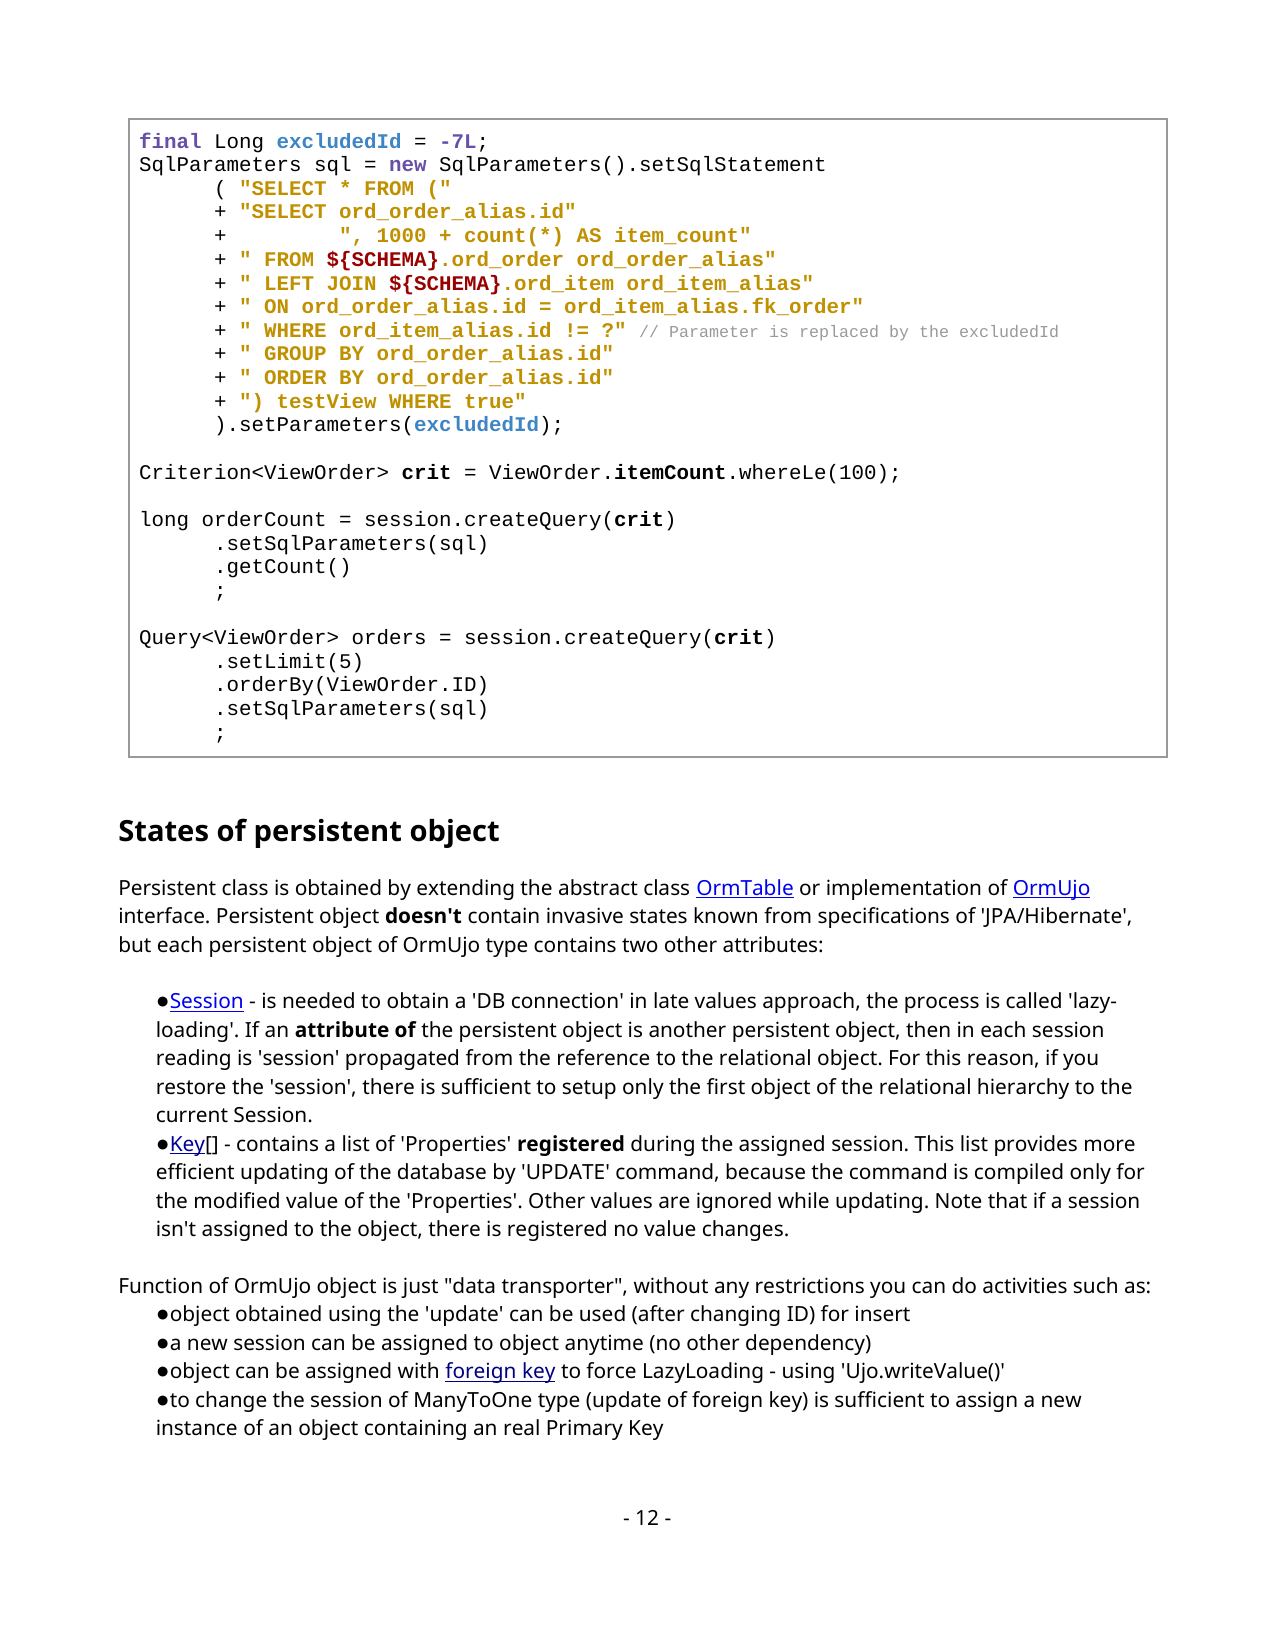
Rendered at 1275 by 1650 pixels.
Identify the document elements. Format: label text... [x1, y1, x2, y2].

list a new session can be assigned to object anytime (no other dependency) [118, 1328, 1157, 1356]
table_header final Long excludedId = -7L; SqlParameters sql = new SqlParameters().setSqlStatement ( "SELECT * FROM (" + "SELECT ord_order_alias.id" + ", 1000 + count(*) AS item_count" + " FROM ${SCHEMA}.ord_order ord_order_alias" + " LEFT JOIN ${SCHEMA}.ord_item ord_item_alias" + " ON ord_order_alias.id = ord_item_alias.fk_order" + " WHERE ord_item_alias.id != ?" // Parameter is replaced by the excludedId + " GROUP BY ord_order_alias.id" + " ORDER BY ord_order_alias.id" + ") testView WHERE true" ).setParameters(excludedId); Criterion<ViewOrder> crit = ViewOrder.itemCount.whereLe(100); long orderCount = session.createQuery(crit) .setSqlParameters(sql) .getCount() ; Query<ViewOrder> orders = session.createQuery(crit) .setLimit(5) .orderBy(ViewOrder.ID) .setSqlParameters(sql) ; [130, 120, 1166, 756]
list object obtained using the 'update' can be used (after changing ID) for insert [118, 1299, 1157, 1328]
list to change the session of ManyToOne type (update of foreign key) is sufficient to assign a new instance of an object containing an real Primary Key [118, 1385, 1157, 1442]
subtitle States of persistent object [118, 810, 1157, 849]
text Function of OrmUjo object is just "data transporter", without any restrictions you can do activities such as: [118, 1271, 1157, 1299]
text Persistent class is obtained by extending the abstract class OrmTable or implementation of OrmUjo interface. Persistent object doesn't contain invasive states known from specifications of 'JPA/Hibernate', but each persistent object of OrmUjo type contains two other attributes: [118, 873, 1157, 958]
list Session - is needed to obtain a 'DB connection' in late values approach, the process is called 'lazy-loading'. If an attribute of the persistent object is another persistent object, then in each session reading is 'session' propagated from the reference to the relational object. For this reason, if you restore the 'session', there is sufficient to setup only the first object of the relational hierarchy to the current Session. [118, 987, 1157, 1129]
list object can be assigned with foreign key to force LazyLoading - using 'Ujo.writeValue()' [118, 1356, 1157, 1385]
list Key[] - contains a list of 'Properties' registered during the assigned session. This list provides more efficient updating of the database by 'UPDATE' command, because the command is compiled only for the modified value of the 'Properties'. Other values are ignored while updating. Note that if a session isn't assigned to the object, there is registered no value changes. [118, 1129, 1157, 1243]
